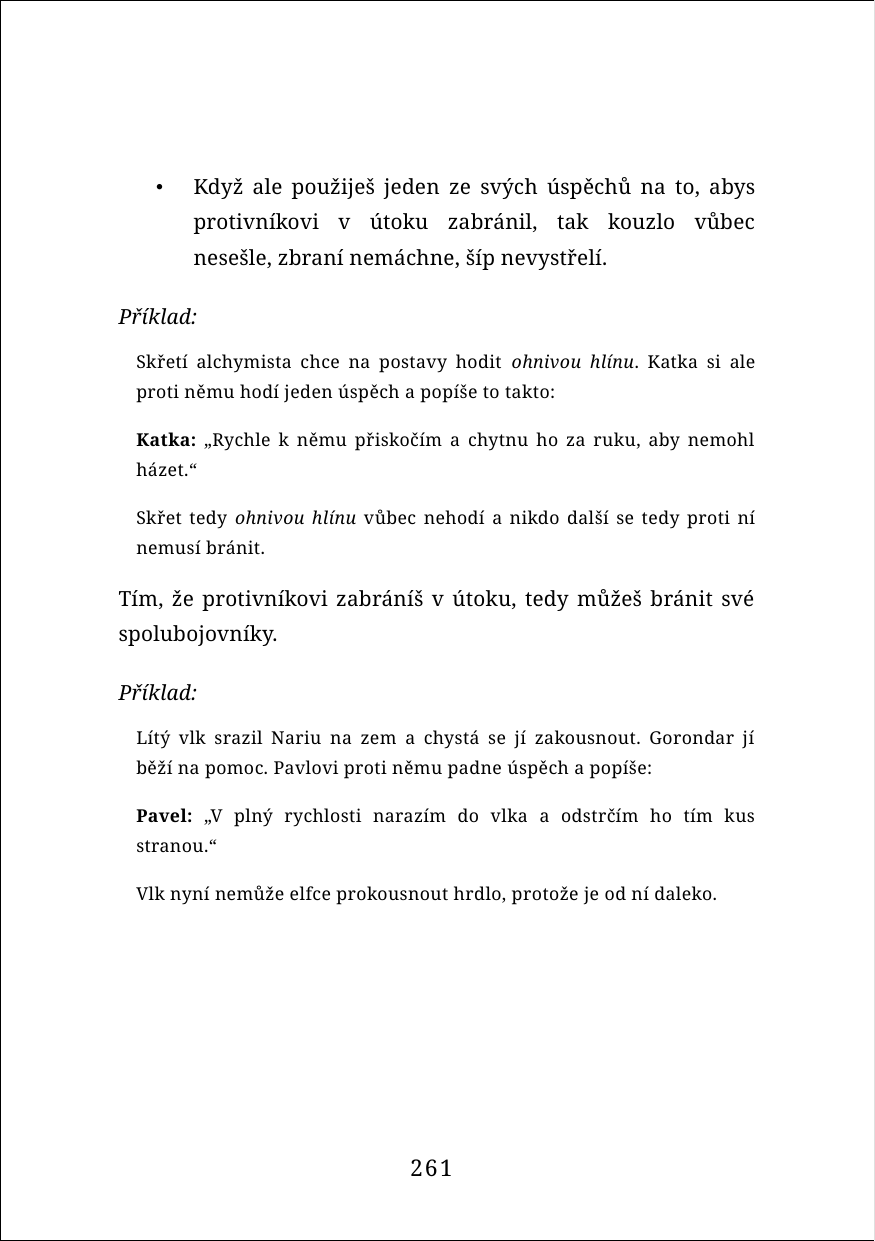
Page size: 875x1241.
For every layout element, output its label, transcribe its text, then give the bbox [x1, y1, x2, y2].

text Skřetí alchymista chce na postavy hodit ohnivou hlínu. Katka si ale proti němu hodí jeden úspěch a popíše to takto: [136, 349, 756, 404]
text Katka: „Rychle k němu přiskočím a chytnu ho za ruku, aby nemohl házet.“ [136, 427, 756, 482]
text Příklad: [118, 678, 756, 707]
text Vlk nyní nemůže elfce prokousnout hrdlo, protože je od ní daleko. [136, 882, 756, 906]
text Pavel: „V plný rychlosti narazím do vlka a odstrčím ho tím kus stranou.“ [136, 804, 756, 858]
list Když ale použiješ jeden ze svých úspěchů na to, abys protivníkovi v útoku zabránil, tak kouzlo vůbec nesešle, zbraní nemáchne, šíp nevystřelí. [156, 172, 756, 271]
text Skřet tedy ohnivou hlínu vůbec nehodí a nikdo další se tedy proti ní nemusí bránit. [136, 506, 756, 560]
text Lítý vlk srazil Nariu na zem a chystá se jí zakousnout. Gorondar jí běží na pomoc. Pavlovi proti němu padne úspěch a popíše: [136, 726, 756, 780]
text Příklad: [118, 302, 756, 330]
text Tím, že protivníkovi zabráníš v útoku, tedy můžeš bránit své spolubojovníky. [118, 584, 756, 648]
